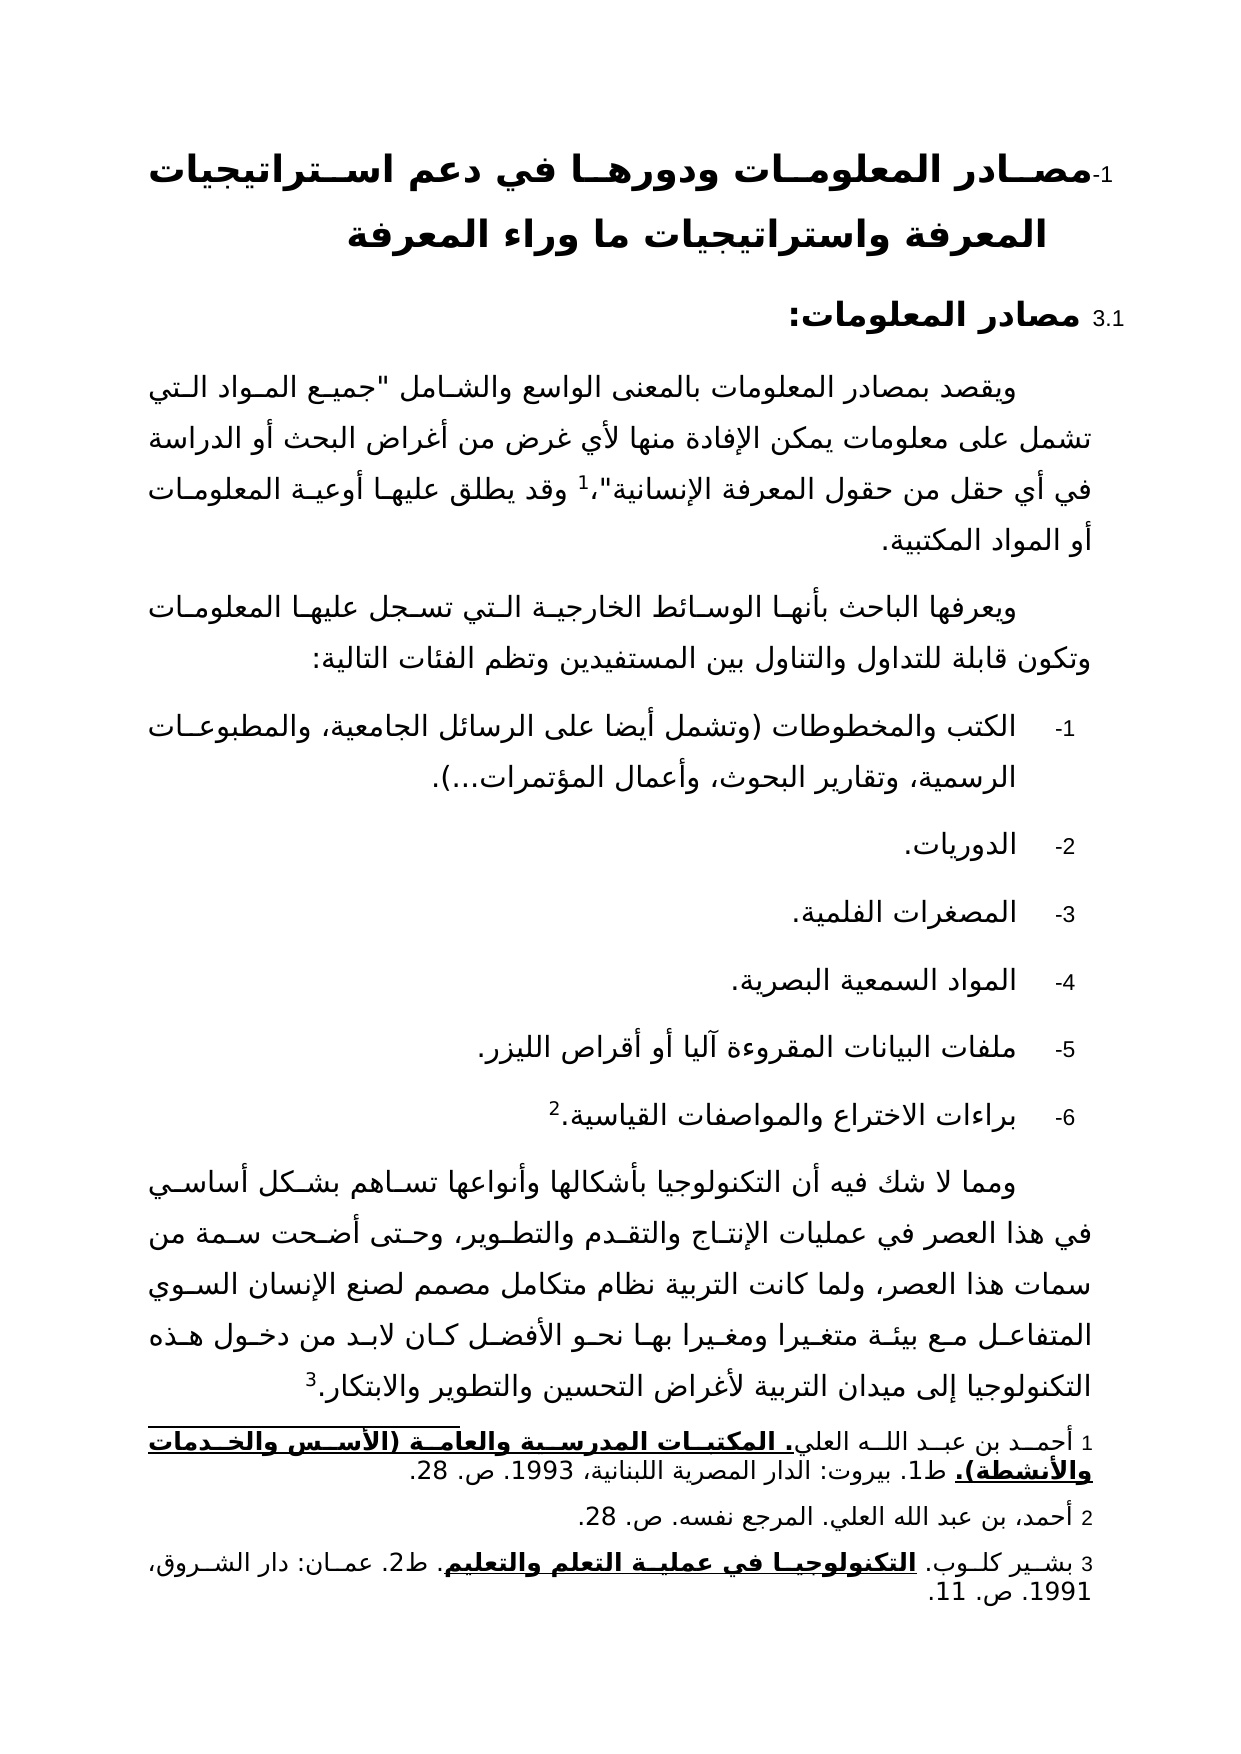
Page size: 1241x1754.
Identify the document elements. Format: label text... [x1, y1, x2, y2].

list الكتب والمخطوطات (وتشمل أيضا على الرسائل الجامعية، والمطبوعات الرسمية، وتقارير البحوث، وأعمال المؤتمرات...). [148, 709, 1055, 794]
list مصادر المعلومات ودورها في دعم استراتيجيات المعرفة واستراتيجيات ما وراء المعرفة [148, 148, 1093, 257]
text ومما لا شك فيه أن التكنولوجيا بأشكالها وأنواعها تساهم بشكل أساسي في هذا العصر في عمليات الإنتاج والتقدم والتطوير، وحتى أضحت سمة من سمات هذا العصر، ولما كانت التربية نظام متكامل مصمم لصنع الإنسان السوي المتفاعل مع بيئة متغيرا ومغيرا بها نحو الأفضل كان لابد من دخول هذه التكنولوجيا إلى ميدان التربية لأغراض التحسين والتطوير والابتكار. [148, 1166, 1092, 1403]
list مصادر المعلومات: [148, 295, 1093, 334]
list الدوريات. [148, 828, 1055, 862]
list المواد السمعية البصرية. [148, 963, 1055, 997]
text ويقصد بمصادر المعلومات بالمعنى الواسع والشامل "جميع المواد التي تشمل على معلومات يمكن الإفادة منها لأي غرض من أغراض البحث أو الدراسة في أي حقل من حقول المعرفة الإنسانية"، وقد يطلق عليها أوعية المعلومات أو المواد المكتبية. [148, 370, 1092, 557]
text ويعرفها الباحث بأنها الوسائط الخارجية التي تسجل عليها المعلومات وتكون قابلة للتداول والتناول بين المستفيدين وتظم الفئات التالية: [148, 591, 1092, 675]
list المصغرات الفلمية. [148, 895, 1055, 929]
text أحمد بن عبد الله العلي. المكتبات المدرسية والعامة (الأسس والخدمات والأنشطة). ط1. بيروت: الدار المصرية اللبنانية، 1993. ص. 28. [148, 1427, 1092, 1485]
list براءات الاختراع والمواصفات القياسية. [148, 1098, 1055, 1132]
list ملفات البيانات المقروءة آليا أو أقراص الليزر. [148, 1030, 1055, 1064]
list أحمد، بن عبد الله العلي. المرجع نفسه. ص. 28. [148, 1502, 1092, 1531]
text بشير كلوب. التكنولوجيا في عملية التعلم والتعليم. ط2. عمان: دار الشروق، 1991. ص. 11. [148, 1548, 1092, 1606]
